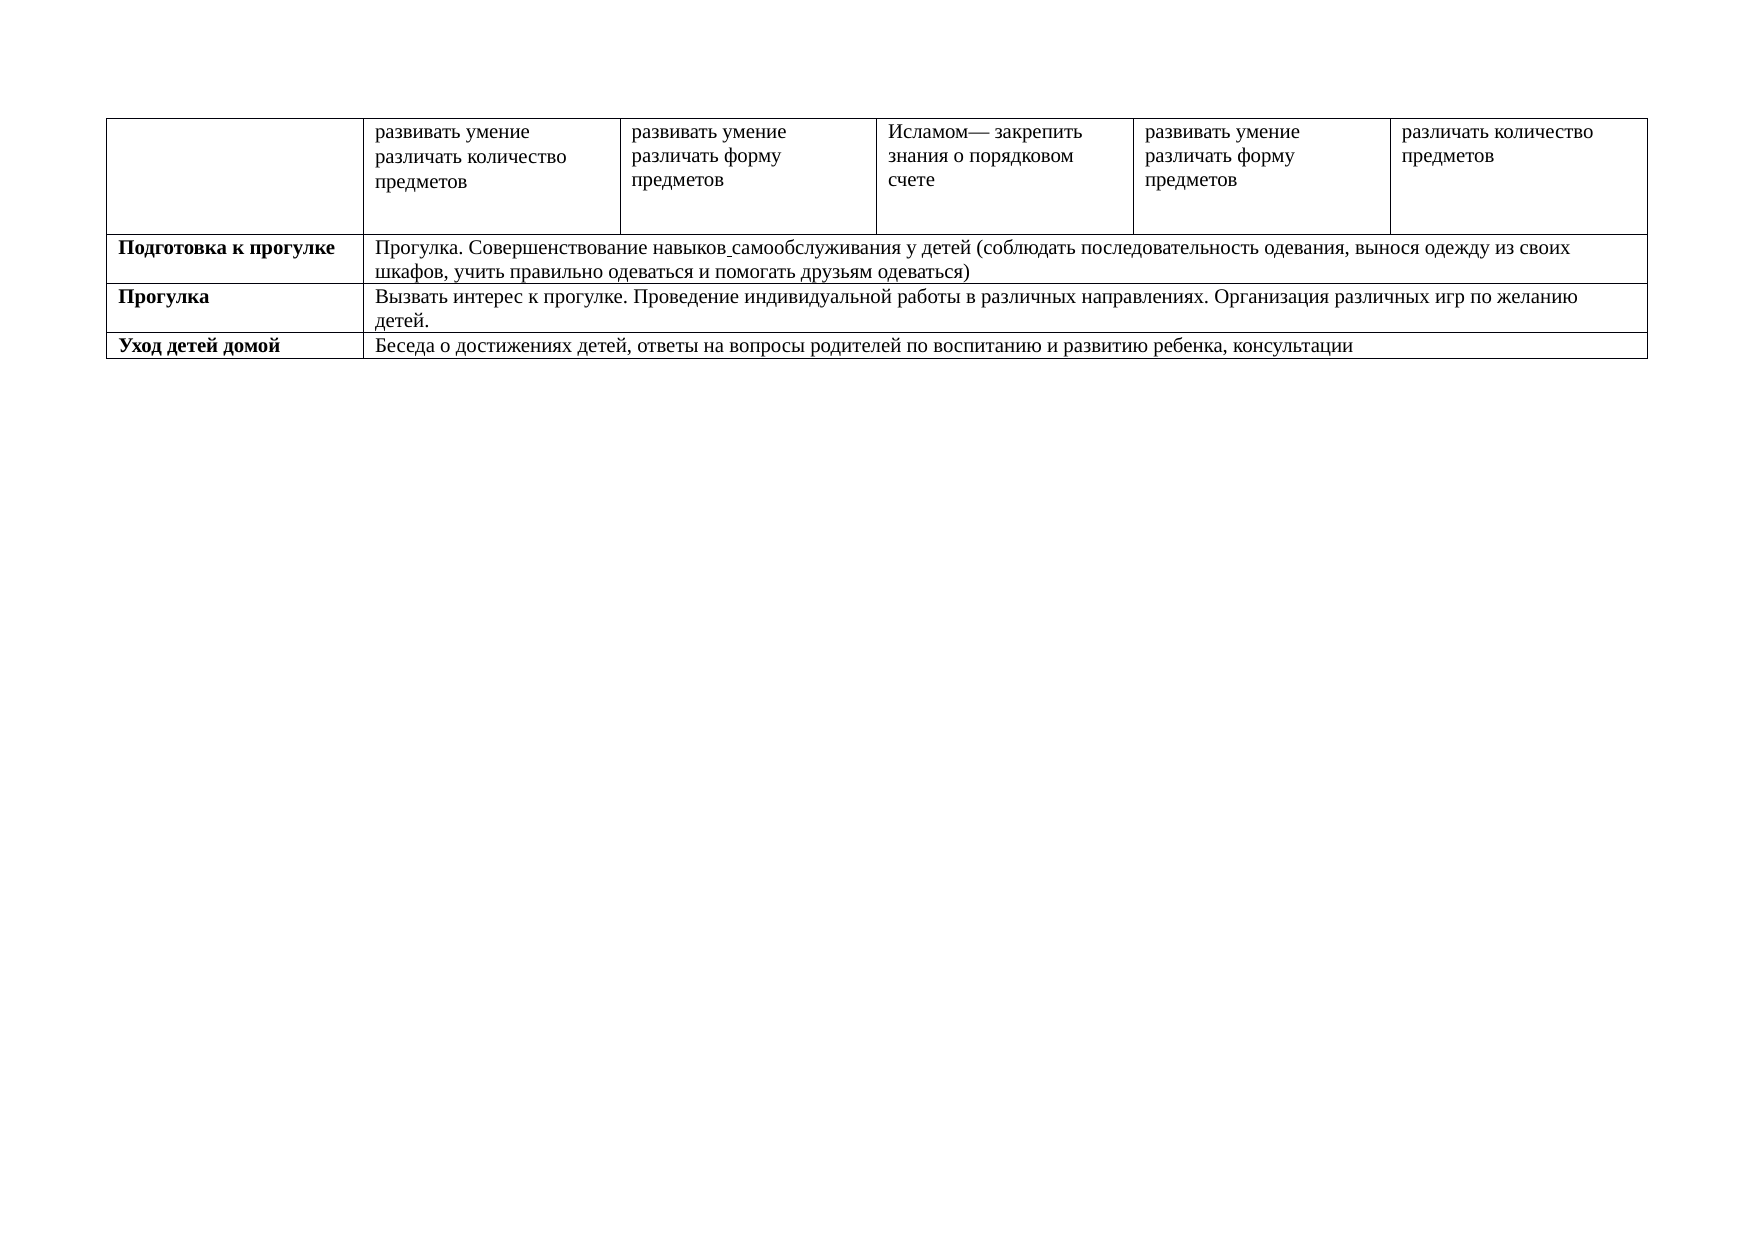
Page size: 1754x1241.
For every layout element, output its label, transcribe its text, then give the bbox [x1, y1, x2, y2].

table_cell Вызвать интерес к прогулке. Проведение индивидуальной работы в различных направлениях. Организация различных игр по желанию детей. [364, 284, 1647, 332]
table_cell [107, 119, 363, 234]
table_cell Прогулка. Совершенствование навыков самообслуживания у детей (соблюдать последовательность одевания, вынося одежду из своих шкафов, учить правильно одеваться и помогать друзьям одеваться) [364, 235, 1647, 283]
table_cell развивать умение различать форму предметов [1134, 119, 1390, 234]
table_cell Прогулка [107, 284, 363, 332]
table_cell Беседа о достижениях детей, ответы на вопросы родителей по воспитанию и развитию ребенка, консультации [364, 333, 1647, 357]
table_cell Подготовка к прогулке [107, 235, 363, 283]
table_cell Уход детей домой [107, 333, 363, 357]
table_cell различать количество предметов [1391, 119, 1647, 234]
table_cell - развивать умение различать форму предметов [621, 119, 876, 234]
table_cell Исламом— закрепить знания о порядковом счете [877, 119, 1133, 234]
table_cell развивать умение различать количество предметов [364, 119, 620, 234]
